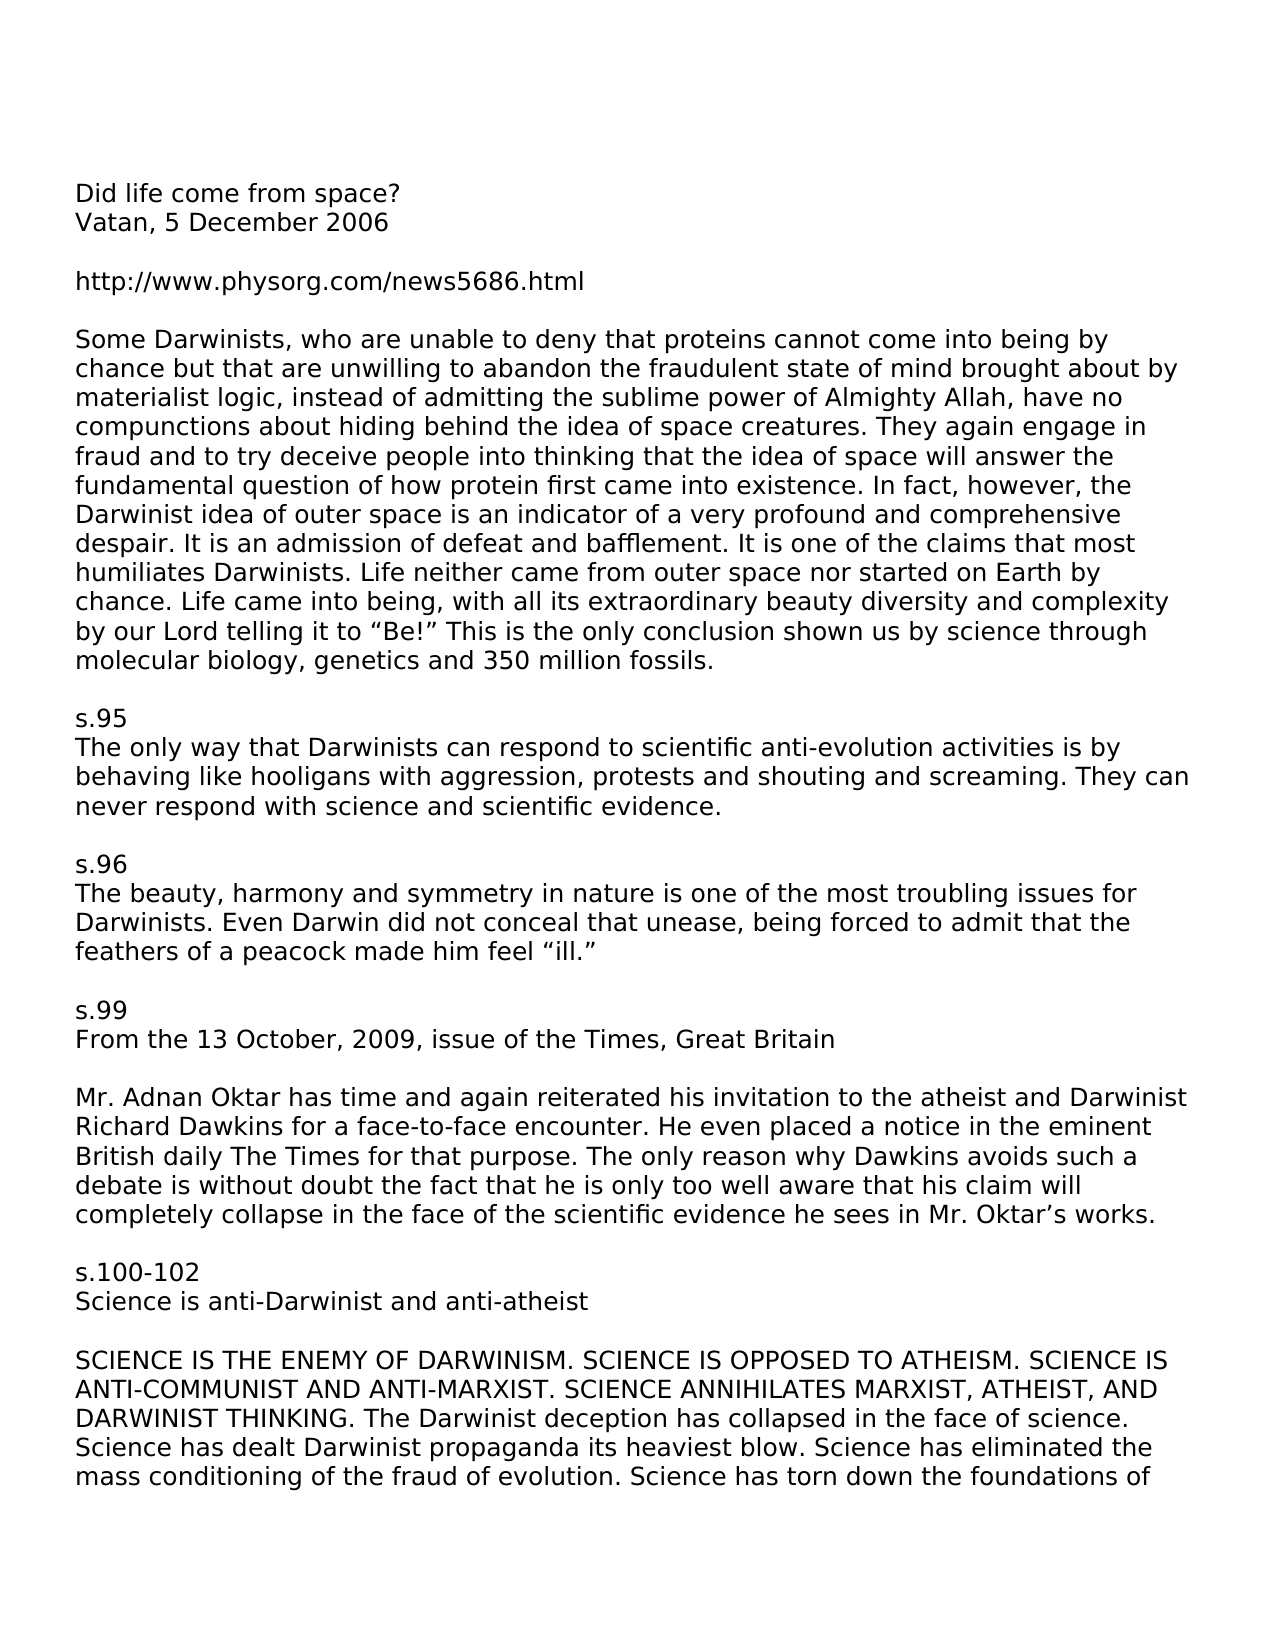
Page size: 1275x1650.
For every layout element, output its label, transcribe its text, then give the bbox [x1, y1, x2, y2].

text s.95 [75, 704, 1200, 733]
text From the 13 October, 2009, issue of the Times, Great Britain [75, 1025, 1200, 1054]
text The only way that Darwinists can respond to scientific anti-evolution activities is by behaving like hooligans with aggression, protests and shouting and screaming. They can never respond with science and scientific evidence. [75, 733, 1200, 821]
text http://www.physorg.com/news5686.html [75, 267, 1200, 296]
text s.99 [75, 996, 1200, 1025]
text Did life come from space? [75, 179, 1200, 208]
text Vatan, 5 December 2006 [75, 208, 1200, 237]
text s.100-102 [75, 1258, 1200, 1287]
text Mr. Adnan Oktar has time and again reiterated his invitation to the atheist and Darwinist Richard Dawkins for a face-to-face encounter. He even placed a notice in the eminent British daily The Times for that purpose. The only reason why Dawkins avoids such a debate is without doubt the fact that he is only too well aware that his claim will completely collapse in the face of the scientific evidence he sees in Mr. Oktar’s works. [75, 1083, 1200, 1229]
text Science is anti-Darwinist and anti-atheist [75, 1287, 1200, 1317]
text Some Darwinists, who are unable to deny that proteins cannot come into being by chance but that are unwilling to abandon the fraudulent state of mind brought about by materialist logic, instead of admitting the sublime power of Almighty Allah, have no compunctions about hiding behind the idea of space creatures. They again engage in fraud and to try deceive people into thinking that the idea of space will answer the fundamental question of how protein first came into existence. In fact, however, the Darwinist idea of outer space is an indicator of a very profound and comprehensive despair. It is an admission of defeat and bafflement. It is one of the claims that most humiliates Darwinists. Life neither came from outer space nor started on Earth by chance. Life came into being, with all its extraordinary beauty diversity and complexity by our Lord telling it to “Be!” This is the only conclusion shown us by science through molecular biology, genetics and 350 million fossils. [75, 325, 1200, 675]
text s.96 [75, 850, 1200, 879]
text SCIENCE IS THE ENEMY OF DARWINISM. SCIENCE IS OPPOSED TO ATHEISM. SCIENCE IS ANTI-COMMUNIST AND ANTI-MARXIST. SCIENCE ANNIHILATES MARXIST, ATHEIST, AND DARWINIST THINKING. The Darwinist deception has collapsed in the face of science. Science has dealt Darwinist propaganda its heaviest blow. Science has eliminated the mass conditioning of the fraud of evolution. Science has torn down the foundations of [75, 1346, 1200, 1492]
text The beauty, harmony and symmetry in nature is one of the most troubling issues for Darwinists. Even Darwin did not conceal that unease, being forced to admit that the feathers of a peacock made him feel “ill.” [75, 879, 1200, 967]
